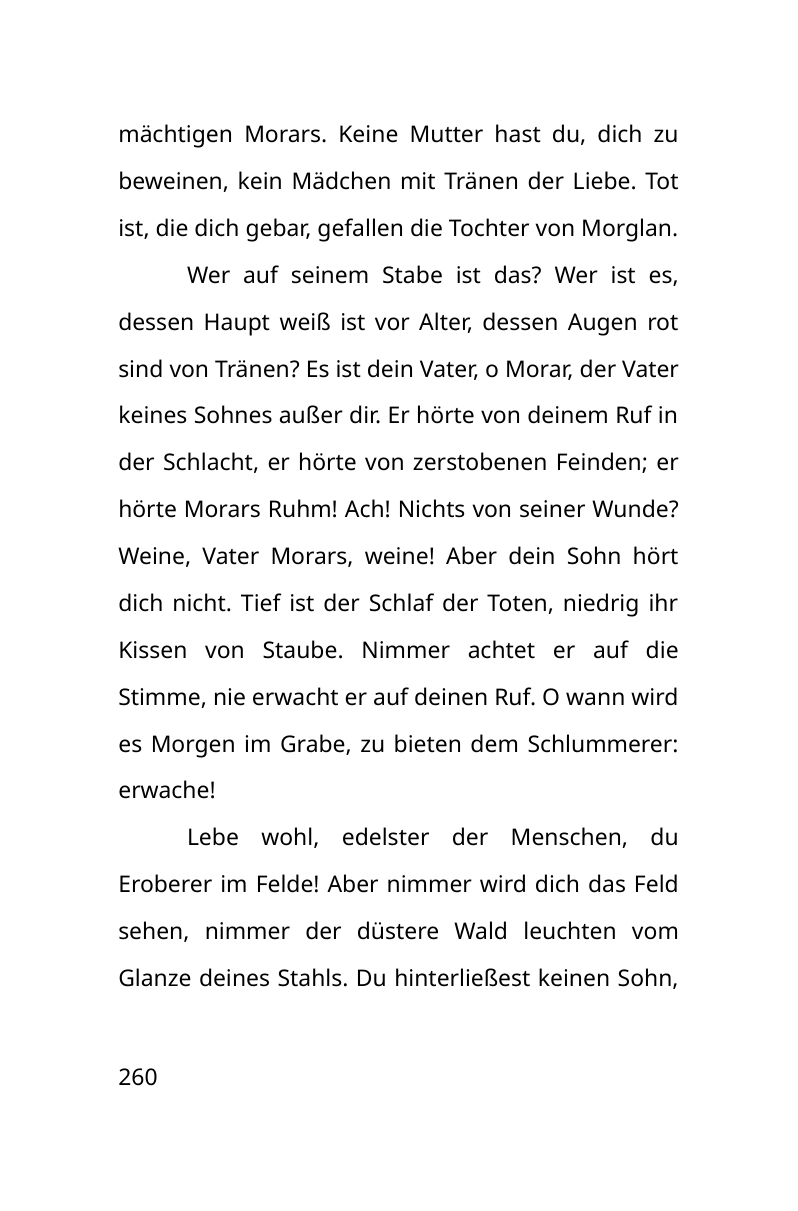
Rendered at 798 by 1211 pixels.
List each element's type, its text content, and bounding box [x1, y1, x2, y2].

text mächtigen Morars. Keine Mutter hast du, dich zu beweinen, kein Mädchen mit Tränen der Liebe. Tot ist, die dich gebar, gefallen die Tochter von Morglan. [118, 118, 679, 243]
text Lebe wohl, edelster der Menschen, du Eroberer im Felde! Aber nimmer wird dich das Feld sehen, nimmer der düstere Wald leuchten vom Glanze deines Stahls. Du hinterließest keinen Sohn, [118, 821, 679, 993]
text Wer auf seinem Stabe ist das? Wer ist es, dessen Haupt weiß ist vor Alter, dessen Augen rot sind von Tränen? Es ist dein Vater, o Morar, der Vater keines Sohnes außer dir. Er hörte von deinem Ruf in der Schlacht, er hörte von zerstobenen Feinden; er hörte Morars Ruhm! Ach! Nichts von seiner Wunde? Weine, Vater Morars, weine! Aber dein Sohn hört dich nicht. Tief ist der Schlaf der Toten, niedrig ihr Kissen von Staube. Nimmer achtet er auf die Stimme, nie erwacht er auf deinen Ruf. O wann wird es Morgen im Grabe, zu bieten dem Schlummerer: erwache! [118, 259, 679, 806]
